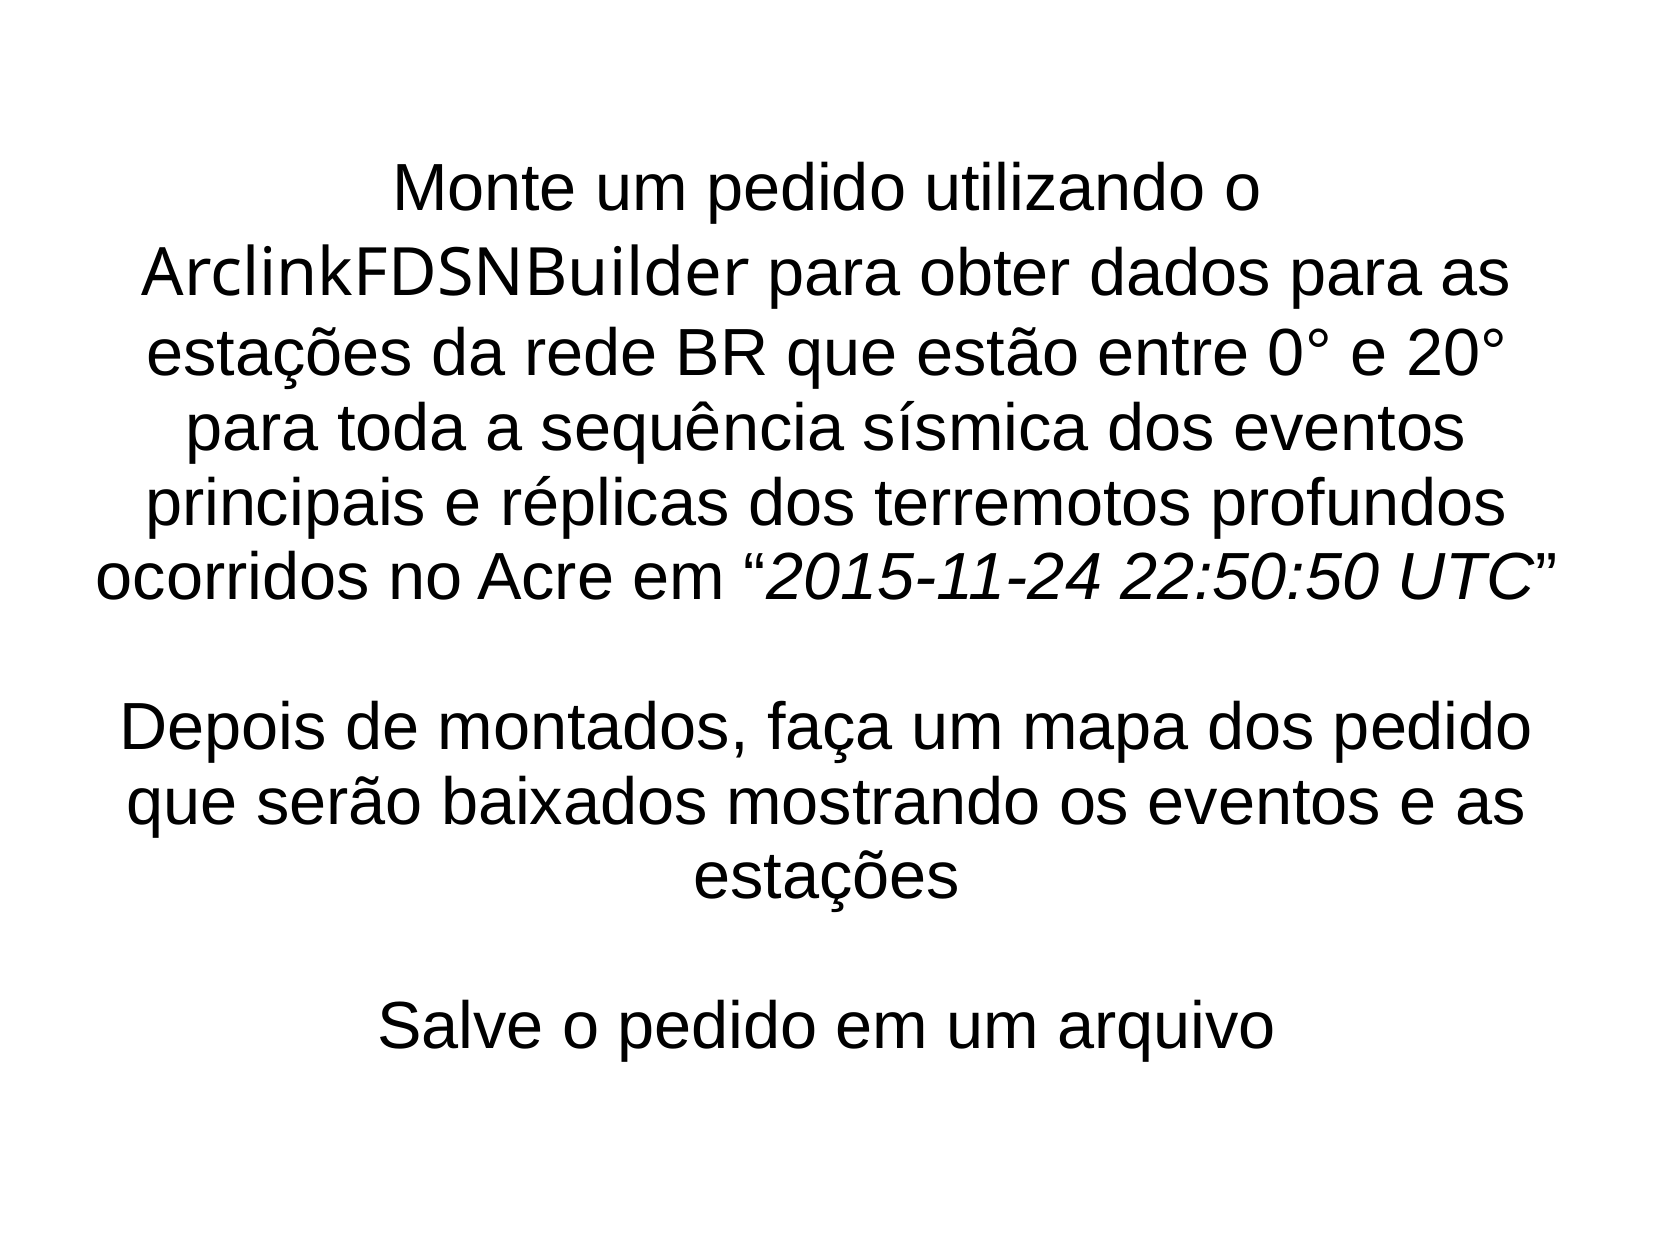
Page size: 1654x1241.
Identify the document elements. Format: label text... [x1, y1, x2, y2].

subtitle Monte um pedido utilizando o ArclinkFDSNBuilder para obter dados para as estações da rede BR que estão entre 0° e 20° para toda a sequência sísmica dos eventos principais e réplicas dos terremotos profundos ocorridos no Acre em “2015-11-24 22:50:50 UTC” Depois de montados, faça um mapa dos pedido que serão baixados mostrando os eventos e as estações Salve o pedido em um arquivo [82, 126, 1571, 1087]
